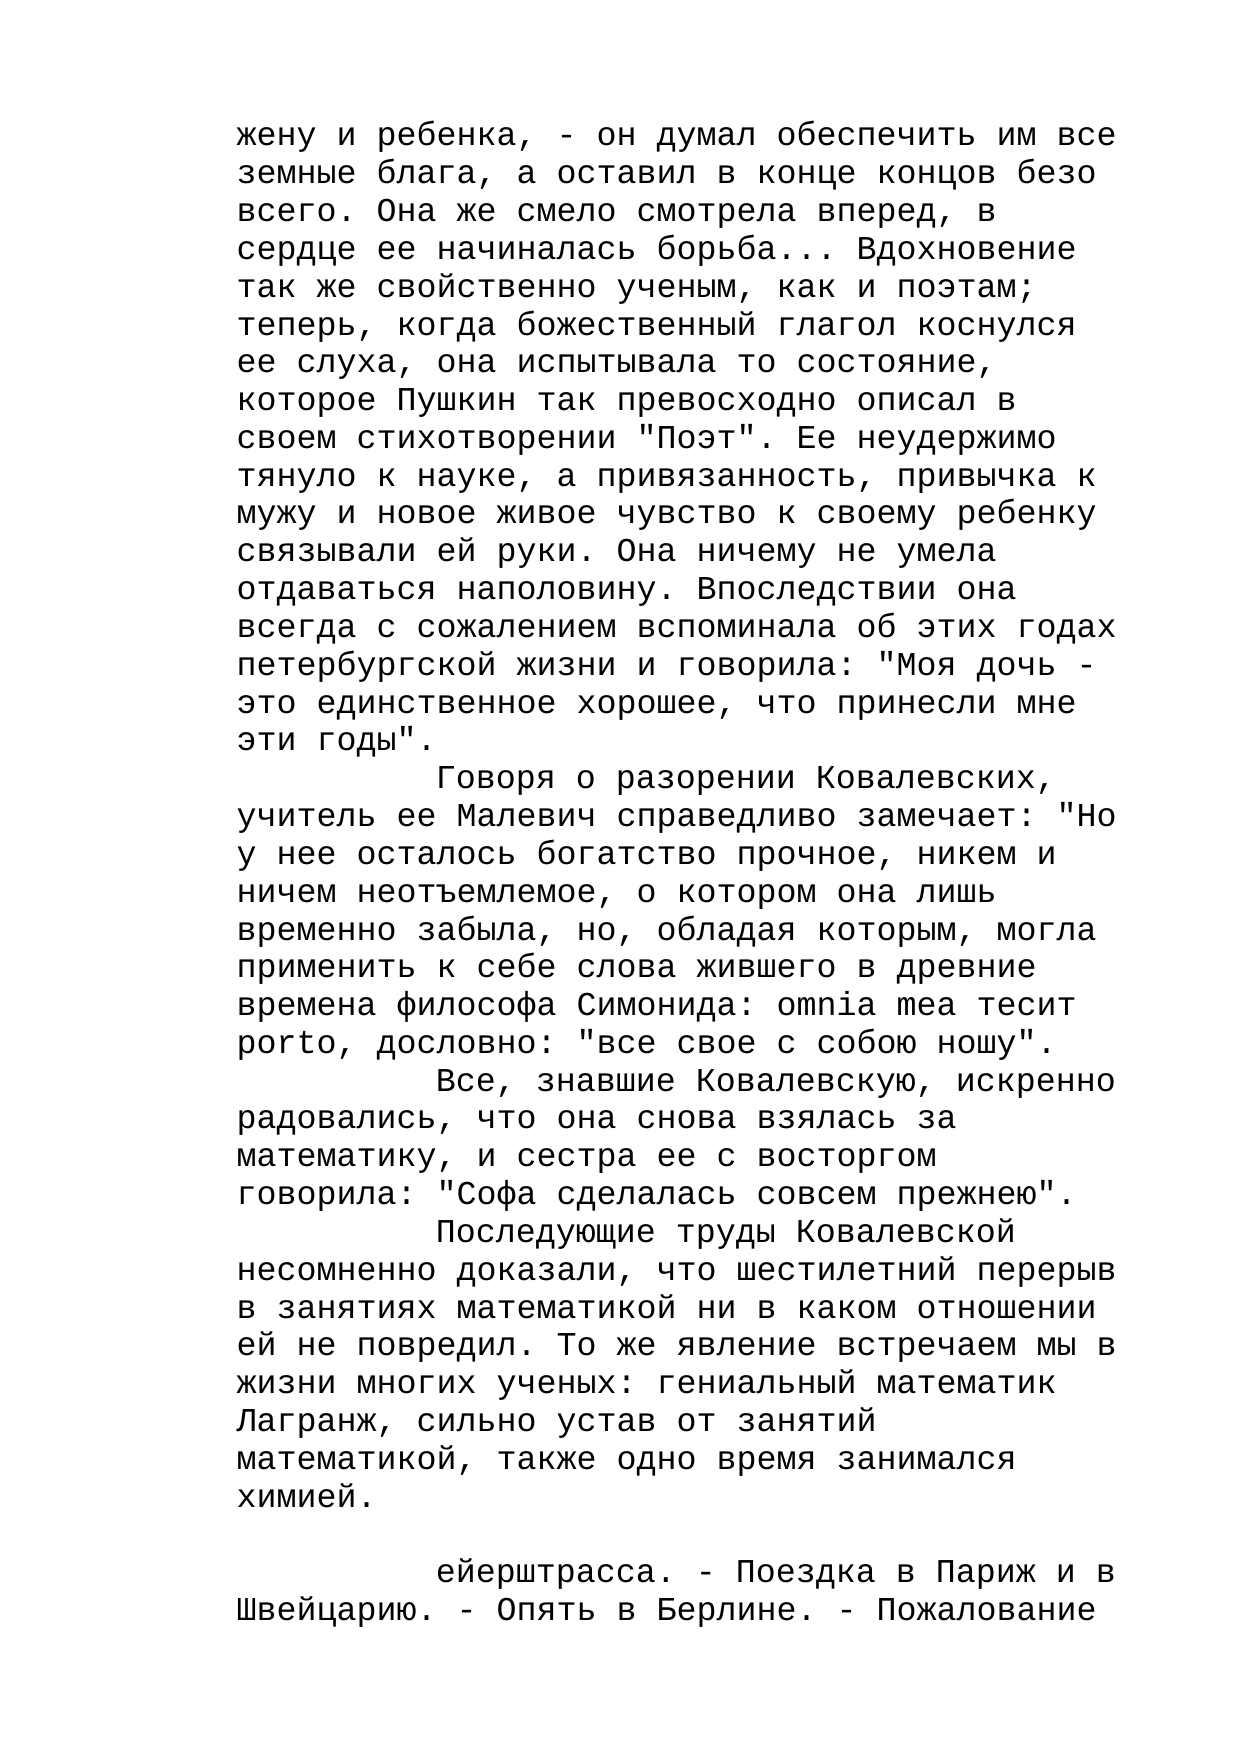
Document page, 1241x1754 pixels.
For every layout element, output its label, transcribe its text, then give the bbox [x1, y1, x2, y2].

text Последующие труды Ковалевской несомненно доказали, что шестилетний перерыв в занятиях математикой ни в каком отношении ей не повредил. То же явление встречаем мы в жизни многих ученых: гениальный математик Лагранж, сильно устав от занятий математикой, также одно время занимался химией. [236, 1215, 1122, 1517]
text Говоря о разорении Ковалевских, учитель ее Малевич справедливо замечает: "Но у нее осталось богатство прочное, никем и ничем неотъемлемое, о котором она лишь временно забыла, но, обладая которым, могла применить к себе слова жившего в древние времена философа Симонида: omnia mea тесит porto, дословно: "все свое с собою ношу". [236, 761, 1122, 1063]
text жену и ребенка, - он думал обеспечить им все земные блага, а оставил в конце концов безо всего. Она же смело смотрела вперед, в сердце ее начиналась борьба... Вдохновение так же свойственно ученым, как и поэтам; теперь, когда божественный глагол коснулся ее слуха, она испытывала то состояние, которое Пушкин так превосходно описал в своем стихотворении "Поэт". Ее неудержимо тянуло к науке, а привязанность, привычка к мужу и новое живое чувство к своему ребенку связывали ей руки. Она ничему не умела отдаваться наполовину. Впоследствии она всегда с сожалением вспоминала об этих годах петербургской жизни и говорила: "Моя дочь - это единственное хорошее, что принесли мне эти годы". [236, 118, 1122, 761]
text ейерштрасса. - Поездка в Париж и в Швейцарию. - Опять в Берлине. - Пожалование [236, 1555, 1122, 1631]
text Все, знавшие Ковалевскую, искренно радовались, что она снова взялась за математику, и сестра ее с восторгом говорила: "Софа сделалась совсем прежнею". [236, 1063, 1122, 1215]
